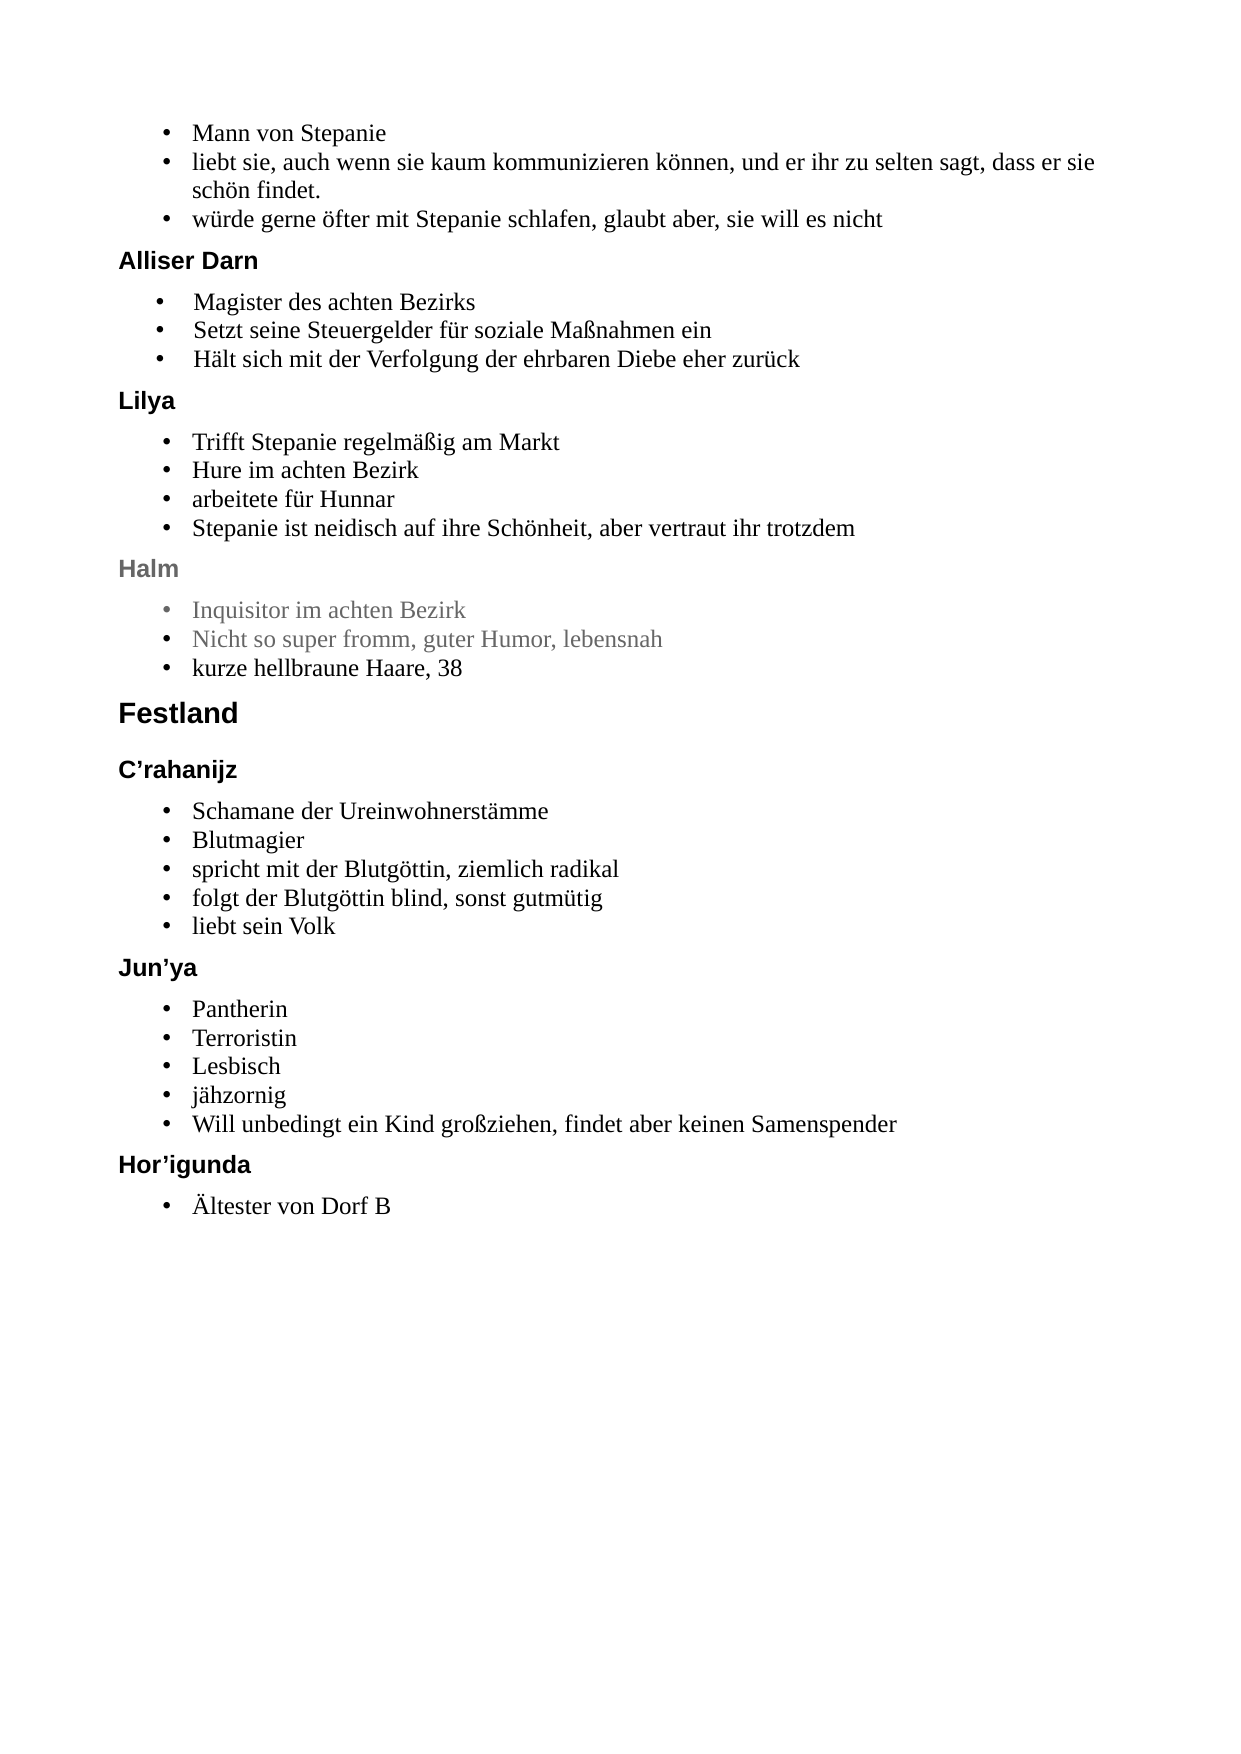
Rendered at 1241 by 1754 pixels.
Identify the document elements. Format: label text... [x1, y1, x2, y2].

list arbeitete für Hunnar [162, 484, 1122, 513]
list Schamane der Ureinwohnerstämme [162, 796, 1122, 825]
list Magister des achten Bezirks [156, 287, 1122, 316]
subtitle Lilya [118, 386, 1122, 414]
list Ältester von Dorf B [162, 1191, 1122, 1220]
subtitle Festland [118, 696, 1122, 730]
subtitle Hor’igunda [118, 1150, 1122, 1179]
list Lesbisch [162, 1051, 1122, 1080]
list Inquisitor im achten Bezirk [162, 596, 1122, 624]
list Pantherin [162, 994, 1122, 1023]
list kurze hellbraune Haare, 38 [162, 653, 1122, 682]
list Terroristin [162, 1023, 1122, 1051]
list Trifft Stepanie regelmäßig am Markt [162, 427, 1122, 456]
list jähzornig [162, 1080, 1122, 1109]
list liebt sie, auch wenn sie kaum kommunizieren können, und er ihr zu selten sagt, dass er sie schön findet. [162, 147, 1122, 204]
list Hure im achten Bezirk [162, 456, 1122, 484]
subtitle C’rahanijz [118, 755, 1122, 784]
list Mann von Stepanie [162, 118, 1122, 147]
list Will unbedingt ein Kind großziehen, findet aber keinen Samenspender [162, 1109, 1122, 1138]
list spricht mit der Blutgöttin, ziemlich radikal [162, 854, 1122, 883]
list würde gerne öfter mit Stepanie schlafen, glaubt aber, sie will es nicht [162, 204, 1122, 233]
list Hält sich mit der Verfolgung der ehrbaren Diebe eher zurück [156, 344, 1122, 373]
subtitle Halm [118, 554, 1122, 583]
subtitle Jun’ya [118, 953, 1122, 981]
subtitle Alliser Darn [118, 246, 1122, 274]
list Setzt seine Steuergelder für soziale Maßnahmen ein [156, 316, 1122, 344]
list Blutmagier [162, 825, 1122, 854]
list liebt sein Volk [162, 911, 1122, 940]
list Nicht so super fromm, guter Humor, lebensnah [162, 624, 1122, 653]
list Stepanie ist neidisch auf ihre Schönheit, aber vertraut ihr trotzdem [162, 513, 1122, 542]
list folgt der Blutgöttin blind, sonst gutmütig [162, 883, 1122, 911]
